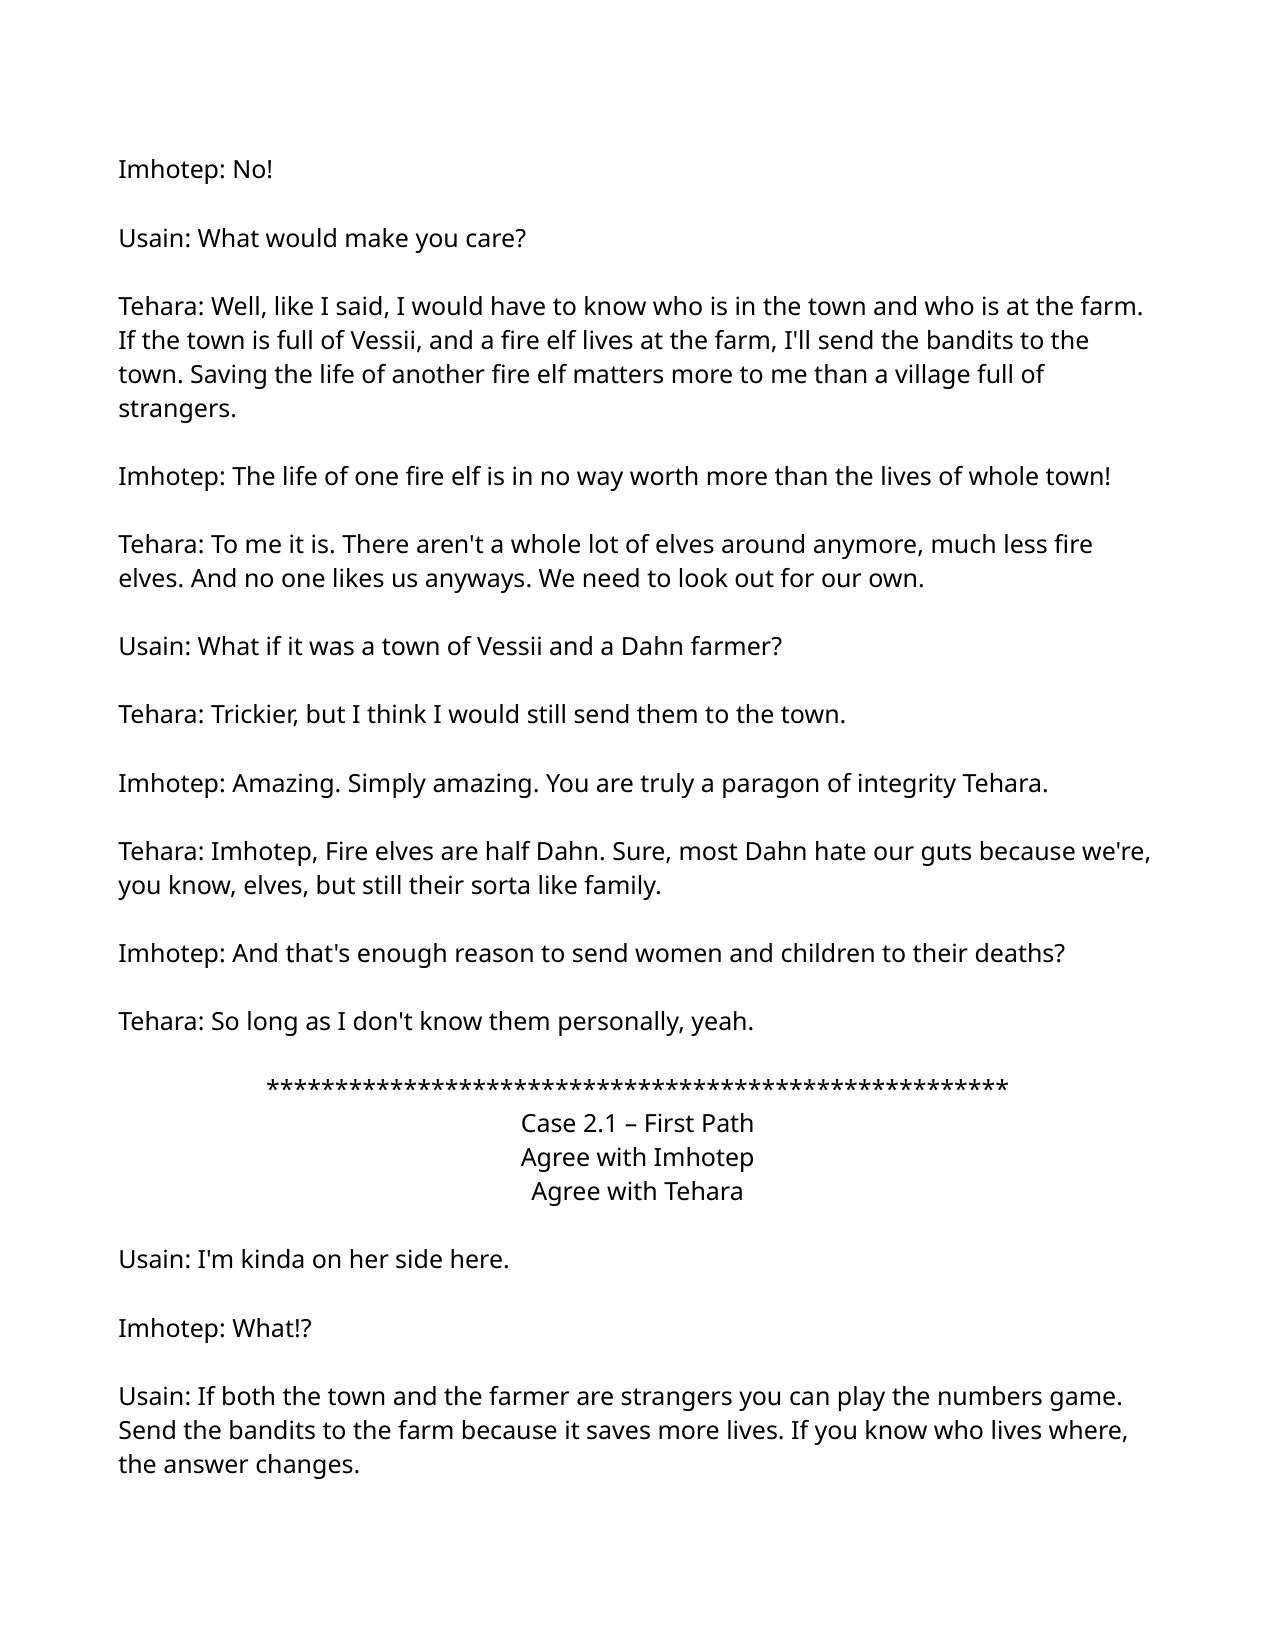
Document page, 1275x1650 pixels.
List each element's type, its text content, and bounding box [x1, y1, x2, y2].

text Usain: What would make you care? [118, 220, 1157, 254]
text Imhotep: Amazing. Simply amazing. You are truly a paragon of integrity Tehara. [118, 765, 1157, 799]
text Agree with Tehara [118, 1174, 1157, 1208]
text Imhotep: The life of one fire elf is in no way worth more than the lives of whole town! [118, 459, 1157, 493]
text Imhotep: And that's enough reason to send women and children to their deaths? [118, 936, 1157, 970]
text ****************************************************** [118, 1072, 1157, 1106]
text Tehara: So long as I don't know them personally, yeah. [118, 1004, 1157, 1038]
text Tehara: Well, like I said, I would have to know who is in the town and who is at the farm. If the town is full of Vessii, and a fire elf lives at the farm, I'll send the bandits to the town. Saving the life of another fire elf matters more to me than a village full of strangers. [118, 288, 1157, 425]
text Case 2.1 – First Path [118, 1106, 1157, 1140]
text Tehara: Trickier, but I think I would still send them to the town. [118, 697, 1157, 731]
text Imhotep: What!? [118, 1310, 1157, 1344]
text Usain: What if it was a town of Vessii and a Dahn farmer? [118, 629, 1157, 663]
text Tehara: To me it is. There aren't a whole lot of elves around anymore, much less fire elves. And no one likes us anyways. We need to look out for our own. [118, 527, 1157, 595]
text Agree with Imhotep [118, 1140, 1157, 1174]
text Imhotep: No! [118, 152, 1157, 186]
text Usain: If both the town and the farmer are strangers you can play the numbers game. Send the bandits to the farm because it saves more lives. If you know who lives where, the answer changes. [118, 1378, 1157, 1481]
text Usain: I'm kinda on her side here. [118, 1242, 1157, 1276]
text Tehara: Imhotep, Fire elves are half Dahn. Sure, most Dahn hate our guts because we're, you know, elves, but still their sorta like family. [118, 833, 1157, 902]
